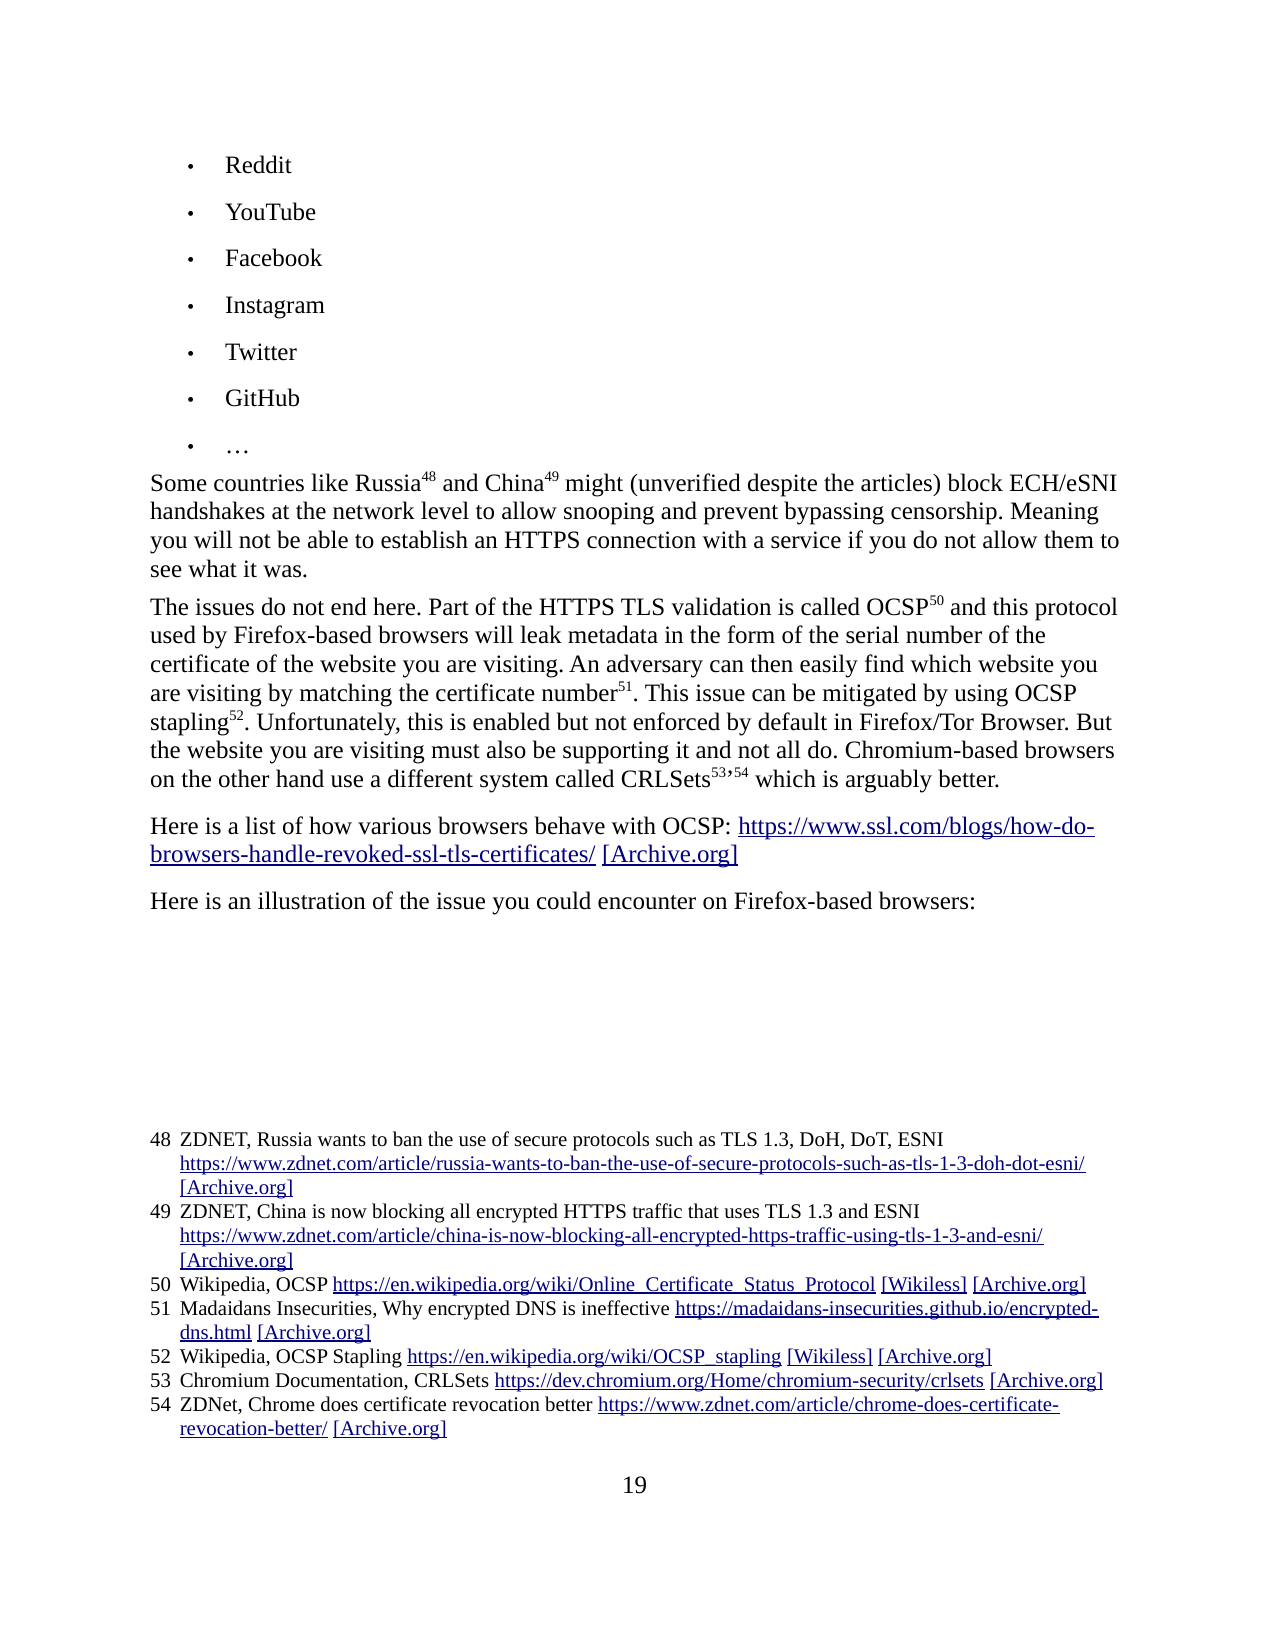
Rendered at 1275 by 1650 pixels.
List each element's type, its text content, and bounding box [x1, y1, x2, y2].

text Here is a list of how various browsers behave with OCSP: https://www.ssl.com/blogs/how-do-browsers-handle-revoked-ssl-tls-certificates/ [Archive.org] [150, 811, 1125, 868]
text Wikipedia, OCSP https://en.wikipedia.org/wiki/Online_Certificate_Status_Protocol [Wikiless] [Archive.org] [150, 1272, 1125, 1296]
text Chromium Documentation, CRLSets https://dev.chromium.org/Home/chromium-security/crlsets [Archive.org] [150, 1368, 1125, 1392]
text Some countries like Russia and China might (unverified despite the articles) block ECH/eSNI handshakes at the network level to allow snooping and prevent bypassing censorship. Meaning you will not be able to establish an HTTPS connection with a service if you do not allow them to see what it was. [150, 468, 1125, 583]
text Wikipedia, OCSP Stapling https://en.wikipedia.org/wiki/OCSP_stapling [Wikiless] [Archive.org] [150, 1344, 1125, 1368]
list GitHub [187, 383, 1125, 412]
list Twitter [187, 337, 1125, 365]
text ZDNET, China is now blocking all encrypted HTTPS traffic that uses TLS 1.3 and ESNI https://www.zdnet.com/article/china-is-now-blocking-all-encrypted-https-traffic-using-tls-1-3-and-esni/ [Archive.org] [150, 1199, 1125, 1272]
list Reddit [187, 150, 1125, 179]
text The issues do not end here. Part of the HTTPS TLS validation is called OCSP and this protocol used by Firefox-based browsers will leak metadata in the form of the serial number of the certificate of the website you are visiting. An adversary can then easily find which website you are visiting by matching the certificate number. This issue can be mitigated by using OCSP stapling. Unfortunately, this is enabled but not enforced by default in Firefox/Tor Browser. But the website you are visiting must also be supporting it and not all do. Chromium-based browsers on the other hand use a different system called CRLSets’ which is arguably better. [150, 592, 1125, 793]
list YouTube [187, 197, 1125, 225]
list Facebook [187, 243, 1125, 272]
list Instagram [187, 290, 1125, 319]
text Madaidans Insecurities, Why encrypted DNS is ineffective https://madaidans-insecurities.github.io/encrypted-dns.html [Archive.org] [150, 1296, 1125, 1344]
text ZDNet, Chrome does certificate revocation better https://www.zdnet.com/article/chrome-does-certificate-revocation-better/ [Archive.org] [150, 1392, 1125, 1440]
list … [187, 430, 1125, 459]
text Here is an illustration of the issue you could encounter on Firefox-based browsers: [150, 886, 1125, 915]
text ZDNET, Russia wants to ban the use of secure protocols such as TLS 1.3, DoH, DoT, ESNI https://www.zdnet.com/article/russia-wants-to-ban-the-use-of-secure-protocols-such-as-tls-1-3-doh-dot-esni/ [Archive.org] [150, 1127, 1125, 1199]
